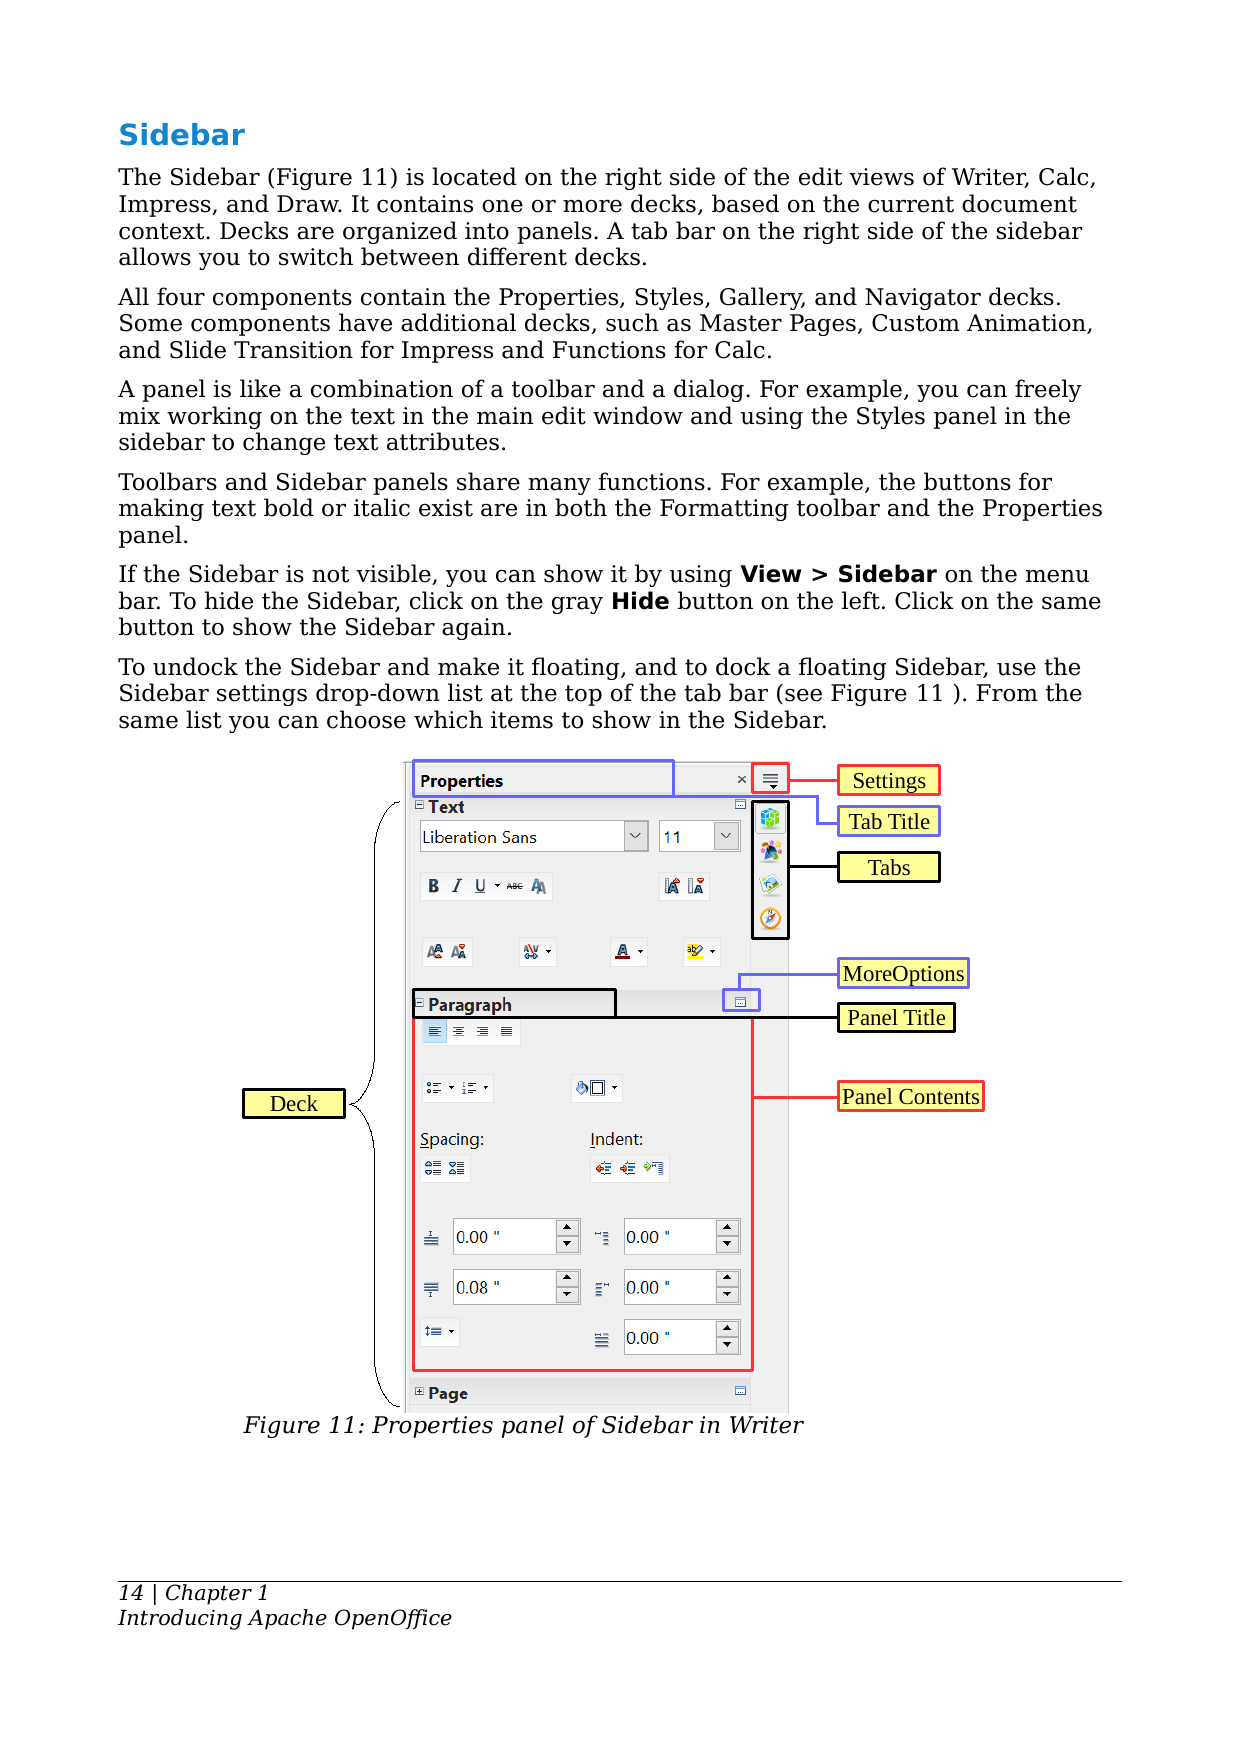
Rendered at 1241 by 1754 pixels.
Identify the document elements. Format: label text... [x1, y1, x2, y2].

text Toolbars and Sidebar panels share many functions. For example, the buttons for making text bold or italic exist are in both the Formatting toolbar and the Properties panel. [118, 469, 1122, 549]
picture [415, 762, 672, 795]
picture [754, 1019, 789, 1096]
text A panel is like a combination of a toolbar and a dialog. For example, you can freely mix working on the text in the main edit window and using the Styles panel in the sidebar to change text attributes. [118, 376, 1122, 456]
text All four components contain the Properties, Styles, Gallery, and Navigator decks. Some components have additional decks, such as Master Pages, Custom Animation, and Slide Transition for Impress and Functions for Calc. [118, 284, 1122, 364]
text The Sidebar (Figure 11) is located on the right side of the edit views of Writer, Calc, Impress, and Draw. It contains one or more decks, based on the current document context. Decks are organized into panels. A tab bar on the right side of the sidebar allows you to switch between different decks. [118, 164, 1122, 271]
text Figure 11: Properties panel of Sidebar in Writer [243, 1413, 997, 1439]
picture [415, 1019, 751, 1369]
picture [415, 991, 614, 1016]
picture [725, 991, 758, 1009]
picture [754, 765, 787, 791]
picture [403, 758, 789, 1413]
text If the Sidebar is not visible, you can show it by using View > Sidebar on the menu bar. To hide the Sidebar, click on the gray Hide button on the left. Click on the same button to show the Sidebar again. [118, 561, 1122, 641]
text To undock the Sidebar and make it floating, and to dock a floating Sidebar, use the Sidebar settings drop-down list at the top of the tab bar (see Figure 11 ). From the same list you can choose which items to show in the Sidebar. [118, 654, 1122, 734]
picture [754, 803, 787, 937]
subtitle Sidebar [118, 118, 1122, 152]
